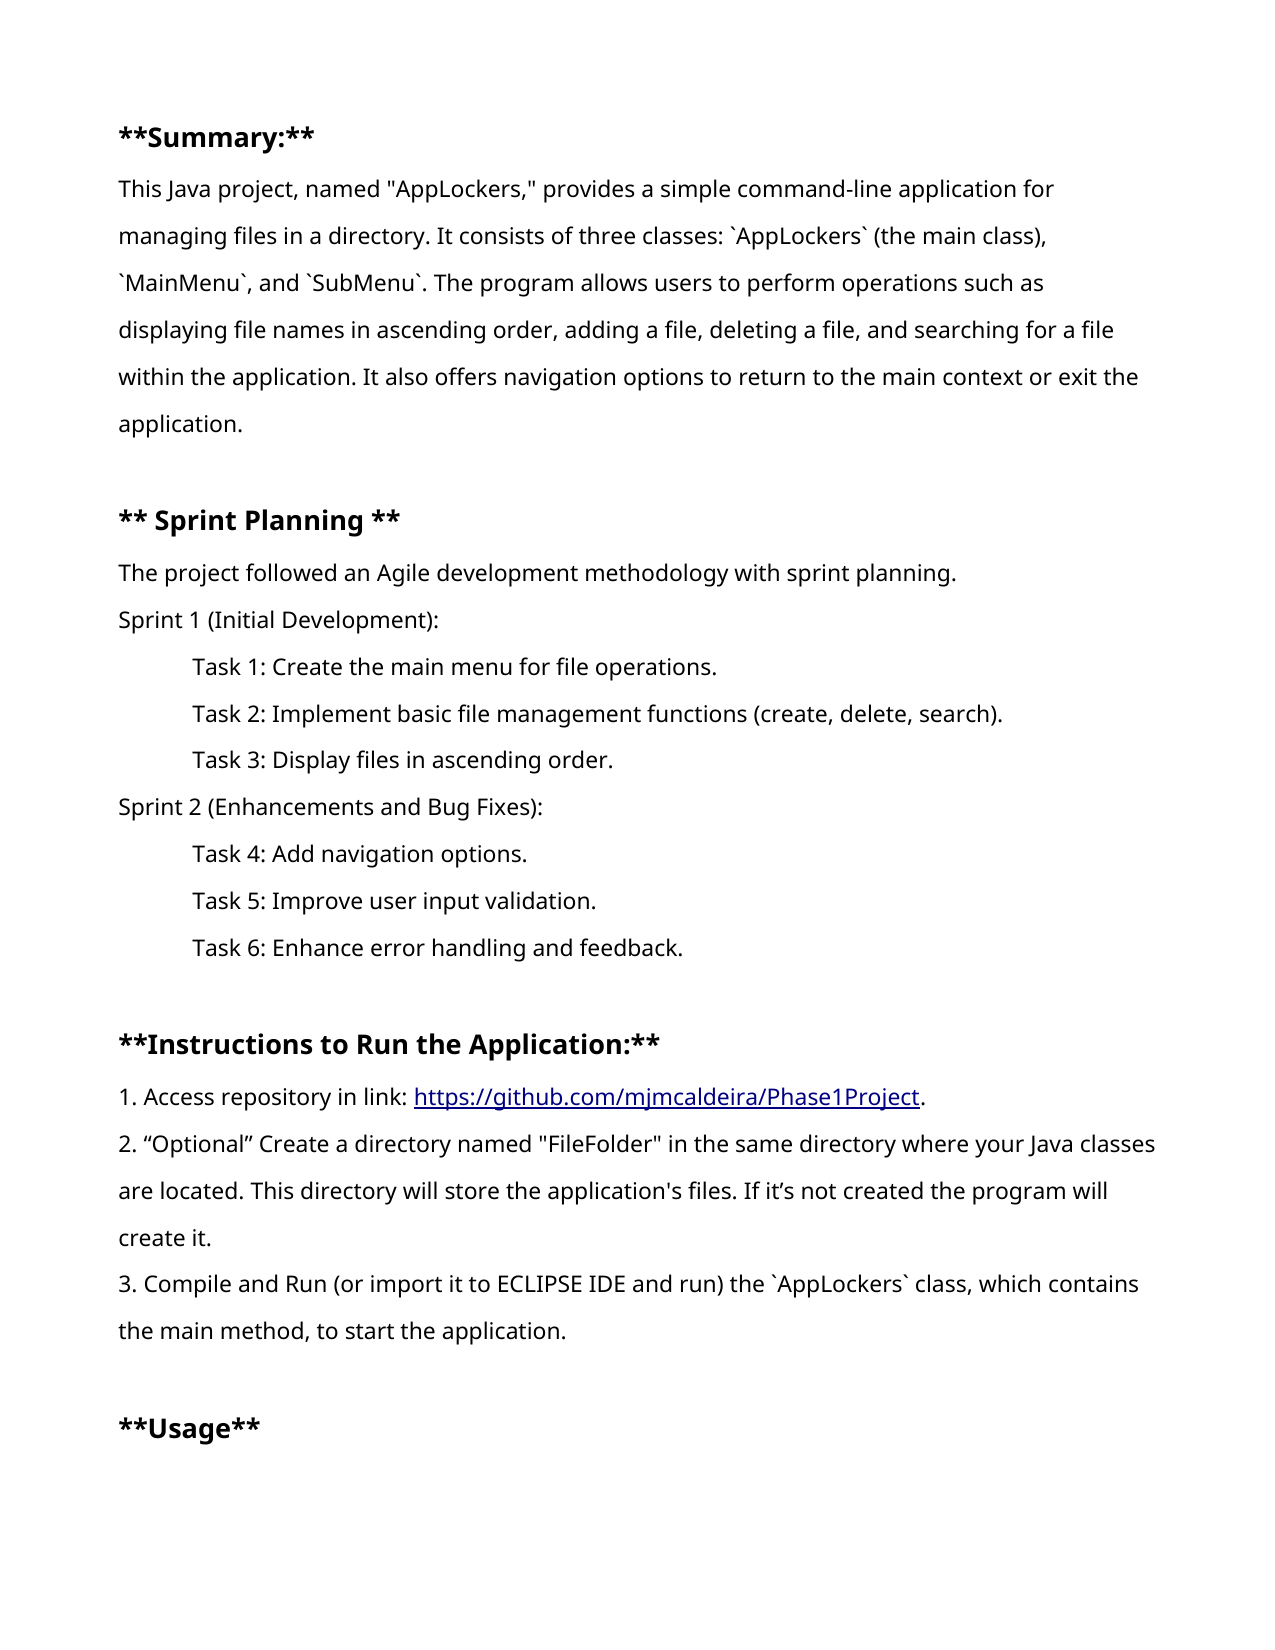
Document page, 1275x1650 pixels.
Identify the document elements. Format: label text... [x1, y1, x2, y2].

text Task 5: Improve user input validation. [118, 885, 1157, 916]
text 2. “Optional” Create a directory named "FileFolder" in the same directory where your Java classes are located. This directory will store the application's files. If it’s not created the program will create it. [118, 1128, 1157, 1253]
text Task 1: Create the main menu for file operations. [118, 651, 1157, 682]
text ** Sprint Planning ** [118, 502, 1157, 538]
text **Summary:** [118, 118, 1157, 155]
text Task 2: Implement basic file management functions (create, delete, search). [118, 697, 1157, 729]
text 1. Access repository in link: https://github.com/mjmcaldeira/Phase1Project. [118, 1081, 1157, 1112]
text Task 3: Display files in ascending order. [118, 744, 1157, 776]
text Sprint 2 (Enhancements and Bug Fixes): [118, 791, 1157, 822]
text Task 6: Enhance error handling and feedback. [118, 932, 1157, 963]
text Task 4: Add navigation options. [118, 838, 1157, 869]
text **Instructions to Run the Application:** [118, 1026, 1157, 1062]
text 3. Compile and Run (or import it to ECLIPSE IDE and run) the `AppLockers` class, which contains the main method, to start the application. [118, 1268, 1157, 1347]
text **Usage** [118, 1409, 1157, 1446]
text This Java project, named "AppLockers," provides a simple command-line application for managing files in a directory. It consists of three classes: `AppLockers` (the main class), `MainMenu`, and `SubMenu`. The program allows users to perform operations such as displaying file names in ascending order, adding a file, deleting a file, and searching for a file within the application. It also offers navigation options to return to the main context or exit the application. [118, 173, 1157, 439]
text The project followed an Agile development methodology with sprint planning. [118, 557, 1157, 588]
text Sprint 1 (Initial Development): [118, 604, 1157, 635]
